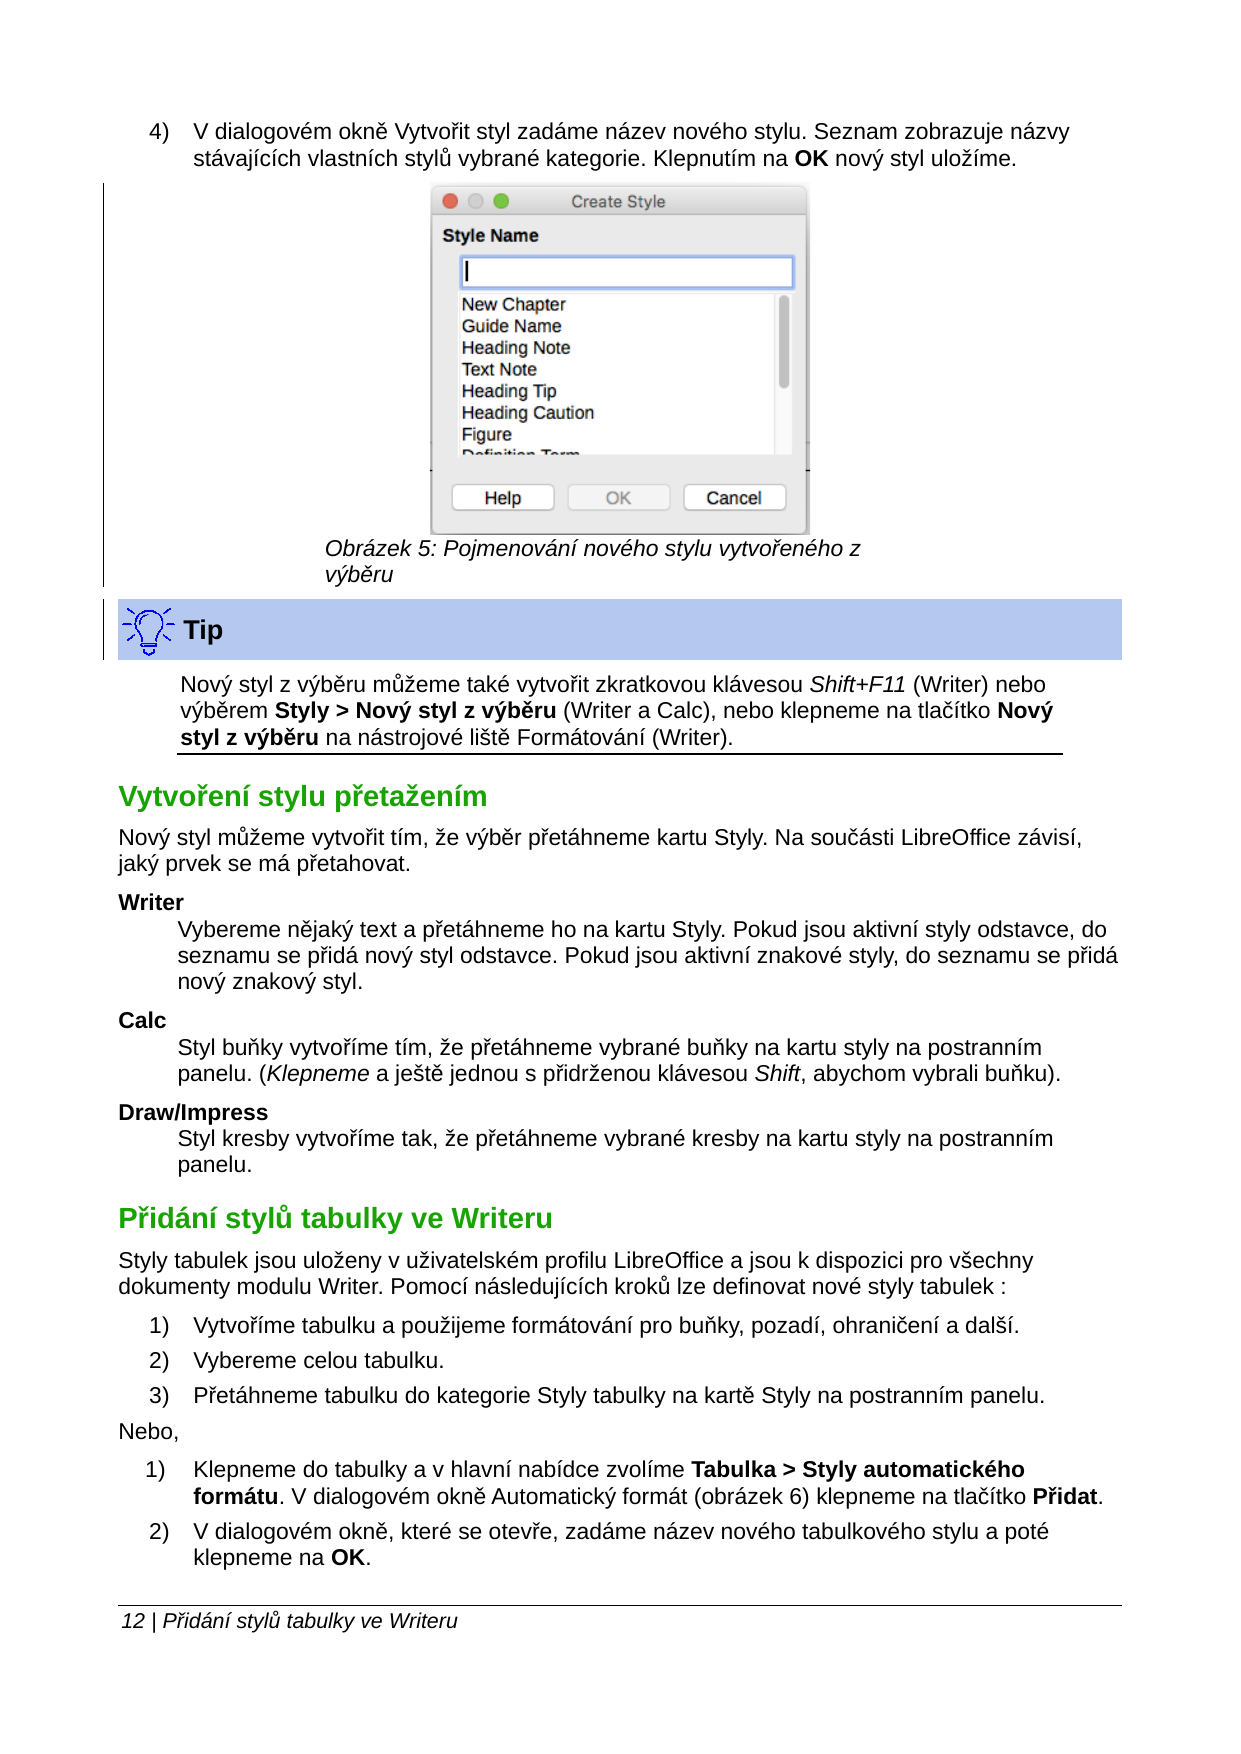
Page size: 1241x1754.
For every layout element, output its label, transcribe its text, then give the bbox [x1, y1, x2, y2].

picture [119, 600, 179, 660]
text Nový styl můžeme vytvořit tím, že výběr přetáhneme kartu Styly. Na součásti LibreOffice závisí, jaký prvek se má přetahovat. [118, 824, 1122, 877]
text Styly tabulek jsou uloženy v uživatelském profilu LibreOffice a jsou k dispozici pro všechny dokumenty modulu Writer. Pomocí následujících kroků lze definovat nové styly tabulek : [118, 1247, 1122, 1299]
list V dialogovém okně, které se otevře, zadáme název nového tabulkového stylu a poté klepneme na OK. [169, 1518, 1122, 1571]
text Nebo, [118, 1418, 1122, 1444]
text Nový styl z výběru můžeme také vytvořit zkratkovou klávesou Shift+F11 (Writer) nebo výběrem Styly > Nový styl z výběru (Writer a Calc), nebo klepneme na tlačítko Nový styl z výběru na nástrojové liště Formátování (Writer). [177, 668, 1063, 753]
text Styl kresby vytvoříme tak, že přetáhneme vybrané kresby na kartu styly na postranním panelu. [177, 1125, 1122, 1178]
text Styl buňky vytvoříme tím, že přetáhneme vybrané buňky na kartu styly na postranním panelu. (Klepneme a ještě jednou s přidrženou klávesou Shift, abychom vybrali buňku). [177, 1033, 1122, 1086]
list Vybereme celou tabulku. [169, 1347, 1122, 1373]
subtitle Přidání stylů tabulky ve Writeru [118, 1201, 1122, 1235]
text Calc [118, 1007, 1122, 1033]
text Draw/Impress [118, 1099, 1122, 1125]
subtitle Vytvoření stylu přetažením [118, 779, 1122, 812]
subtitle Tip [118, 599, 1122, 660]
list Klepneme do tabulky a v hlavní nabídce zvolíme Tabulka > Styly automatického formátu. V dialogovém okně Automatický formát (obrázek 6) klepneme na tlačítko Přidat. [165, 1456, 1122, 1509]
list Přetáhneme tabulku do kategorie Styly tabulky na kartě Styly na postranním panelu. [169, 1382, 1122, 1409]
list V dialogovém okně Vytvořit styl zadáme název nového stylu. Seznam zobrazuje názvy stávajících vlastních stylů vybrané kategorie. Klepnutím na OK nový styl uložíme. [169, 118, 1122, 171]
text Writer [118, 889, 1122, 916]
text Vybereme nějaký text a přetáhneme ho na kartu Styly. Pokud jsou aktivní styly odstavce, do seznamu se přidá nový styl odstavce. Pokud jsou aktivní znakové styly, do seznamu se přidá nový znakový styl. [177, 916, 1122, 995]
list Vytvoříme tabulku a použijeme formátování pro buňky, pozadí, ohraničení a další. [169, 1312, 1122, 1338]
picture [430, 182, 811, 535]
text Obrázek 5: Pojmenování nového stylu vytvořeného z výběru [324, 535, 916, 587]
